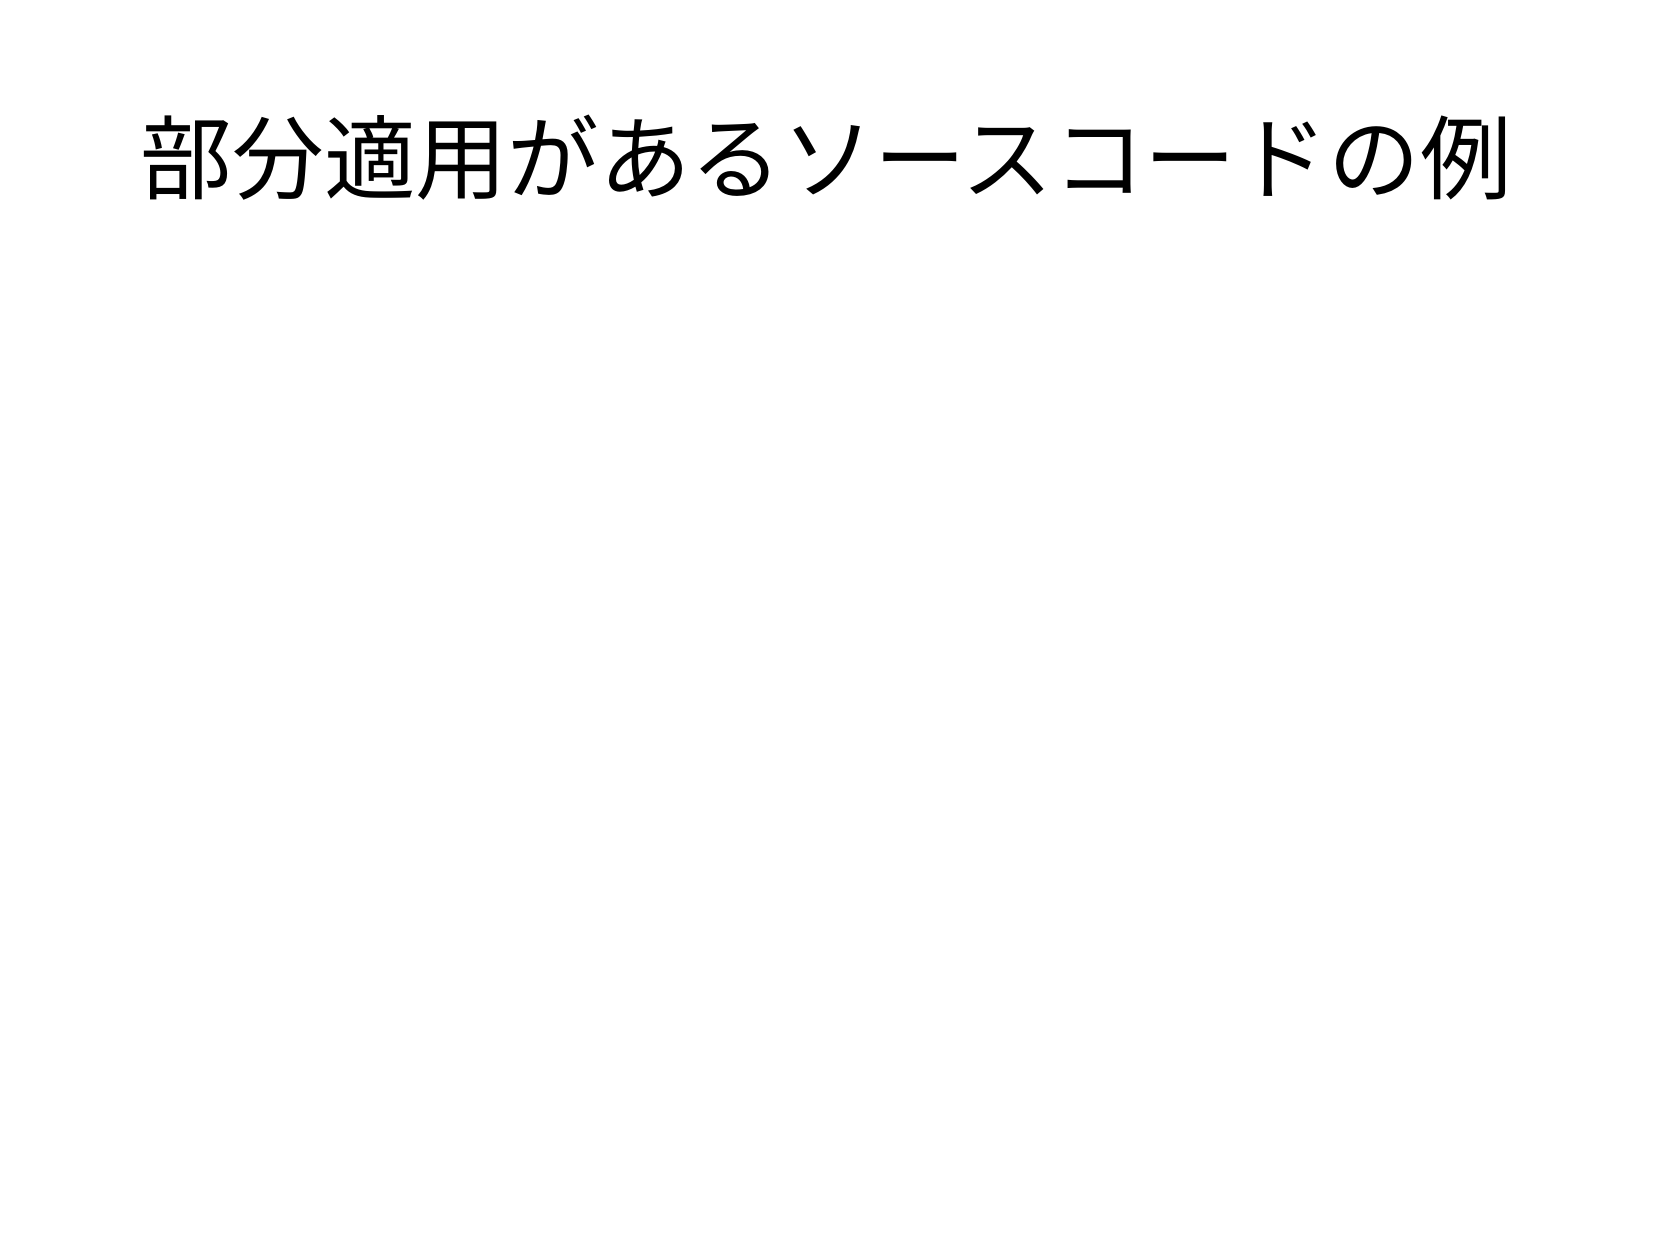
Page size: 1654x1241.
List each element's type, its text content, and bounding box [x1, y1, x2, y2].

title 部分適用があるソースコードの例 [82, 49, 1571, 257]
